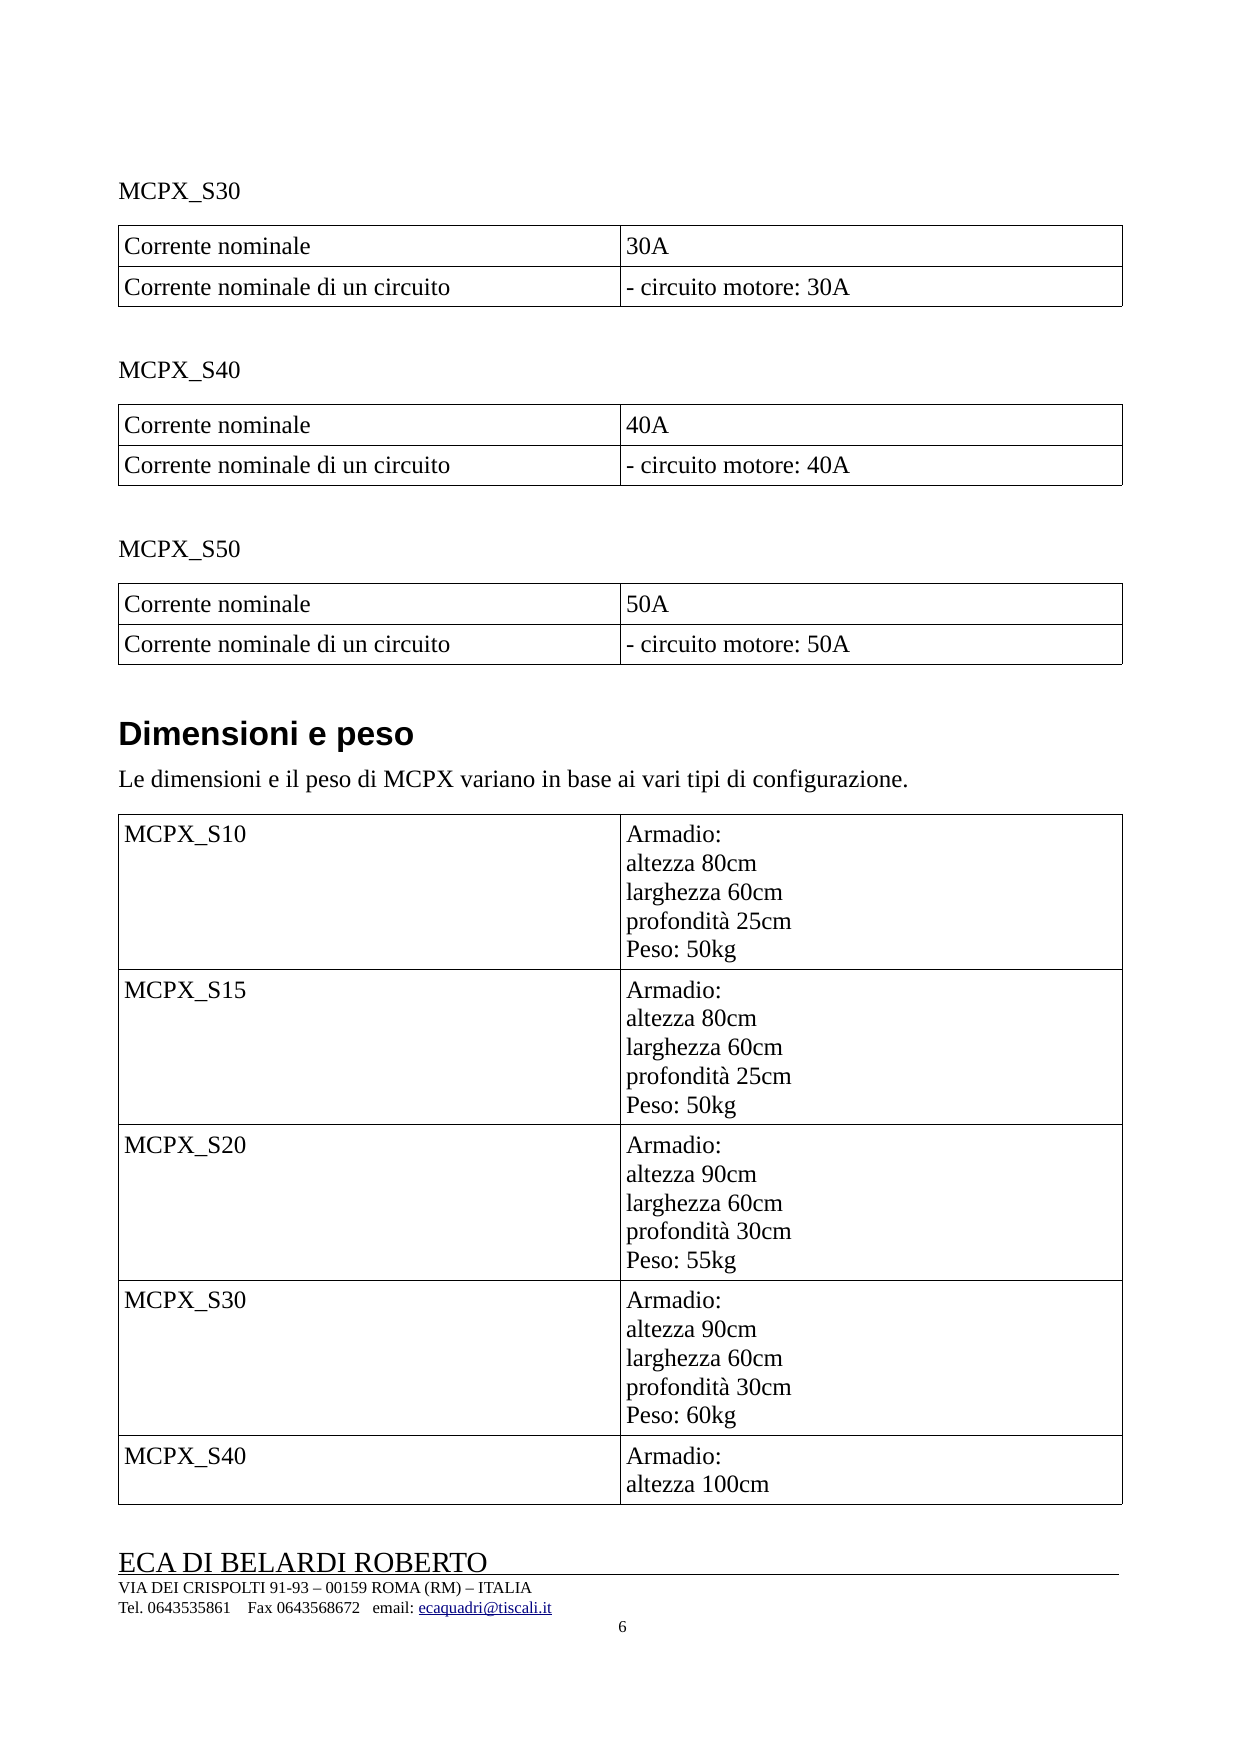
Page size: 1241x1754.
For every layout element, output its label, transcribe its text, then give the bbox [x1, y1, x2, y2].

text MCPX_S40 [118, 355, 1122, 384]
table_cell MCPX_S20 [119, 1125, 620, 1279]
table_cell MCPX_S30 [119, 1281, 620, 1435]
table_cell Armadio: altezza 90cm larghezza 60cm profondità 30cm Peso: 55kg [621, 1125, 1122, 1279]
table_cell Corrente nominale di un circuito [119, 446, 620, 485]
text MCPX_S50 [118, 534, 1122, 563]
text MCPX_S30 [118, 176, 1122, 205]
table_cell MCPX_S40 [119, 1436, 620, 1504]
table_cell MCPX_S15 [119, 970, 620, 1124]
table_header Corrente nominale [119, 226, 620, 266]
table_cell Armadio: altezza 80cm larghezza 60cm profondità 25cm Peso: 50kg [621, 970, 1122, 1124]
table_header 30A [621, 226, 1122, 266]
table_cell - circuito motore: 30A [621, 267, 1122, 306]
table_header 40A [621, 405, 1122, 444]
subtitle Dimensioni e peso [118, 713, 1122, 752]
table_header 50A [621, 584, 1122, 623]
table_header Armadio: altezza 80cm larghezza 60cm profondità 25cm Peso: 50kg [621, 815, 1122, 969]
table_cell Armadio: altezza 90cm larghezza 60cm profondità 30cm Peso: 60kg [621, 1281, 1122, 1435]
table_cell Armadio: altezza 100cm [621, 1436, 1122, 1504]
table_header Corrente nominale [119, 584, 620, 623]
table_cell - circuito motore: 50A [621, 625, 1122, 664]
table_cell Corrente nominale di un circuito [119, 625, 620, 664]
table_cell - circuito motore: 40A [621, 446, 1122, 485]
table_cell Corrente nominale di un circuito [119, 267, 620, 306]
table_header Corrente nominale [119, 405, 620, 444]
text Le dimensioni e il peso di MCPX variano in base ai vari tipi di configurazione. [118, 764, 1122, 793]
table_header MCPX_S10 [119, 815, 620, 969]
